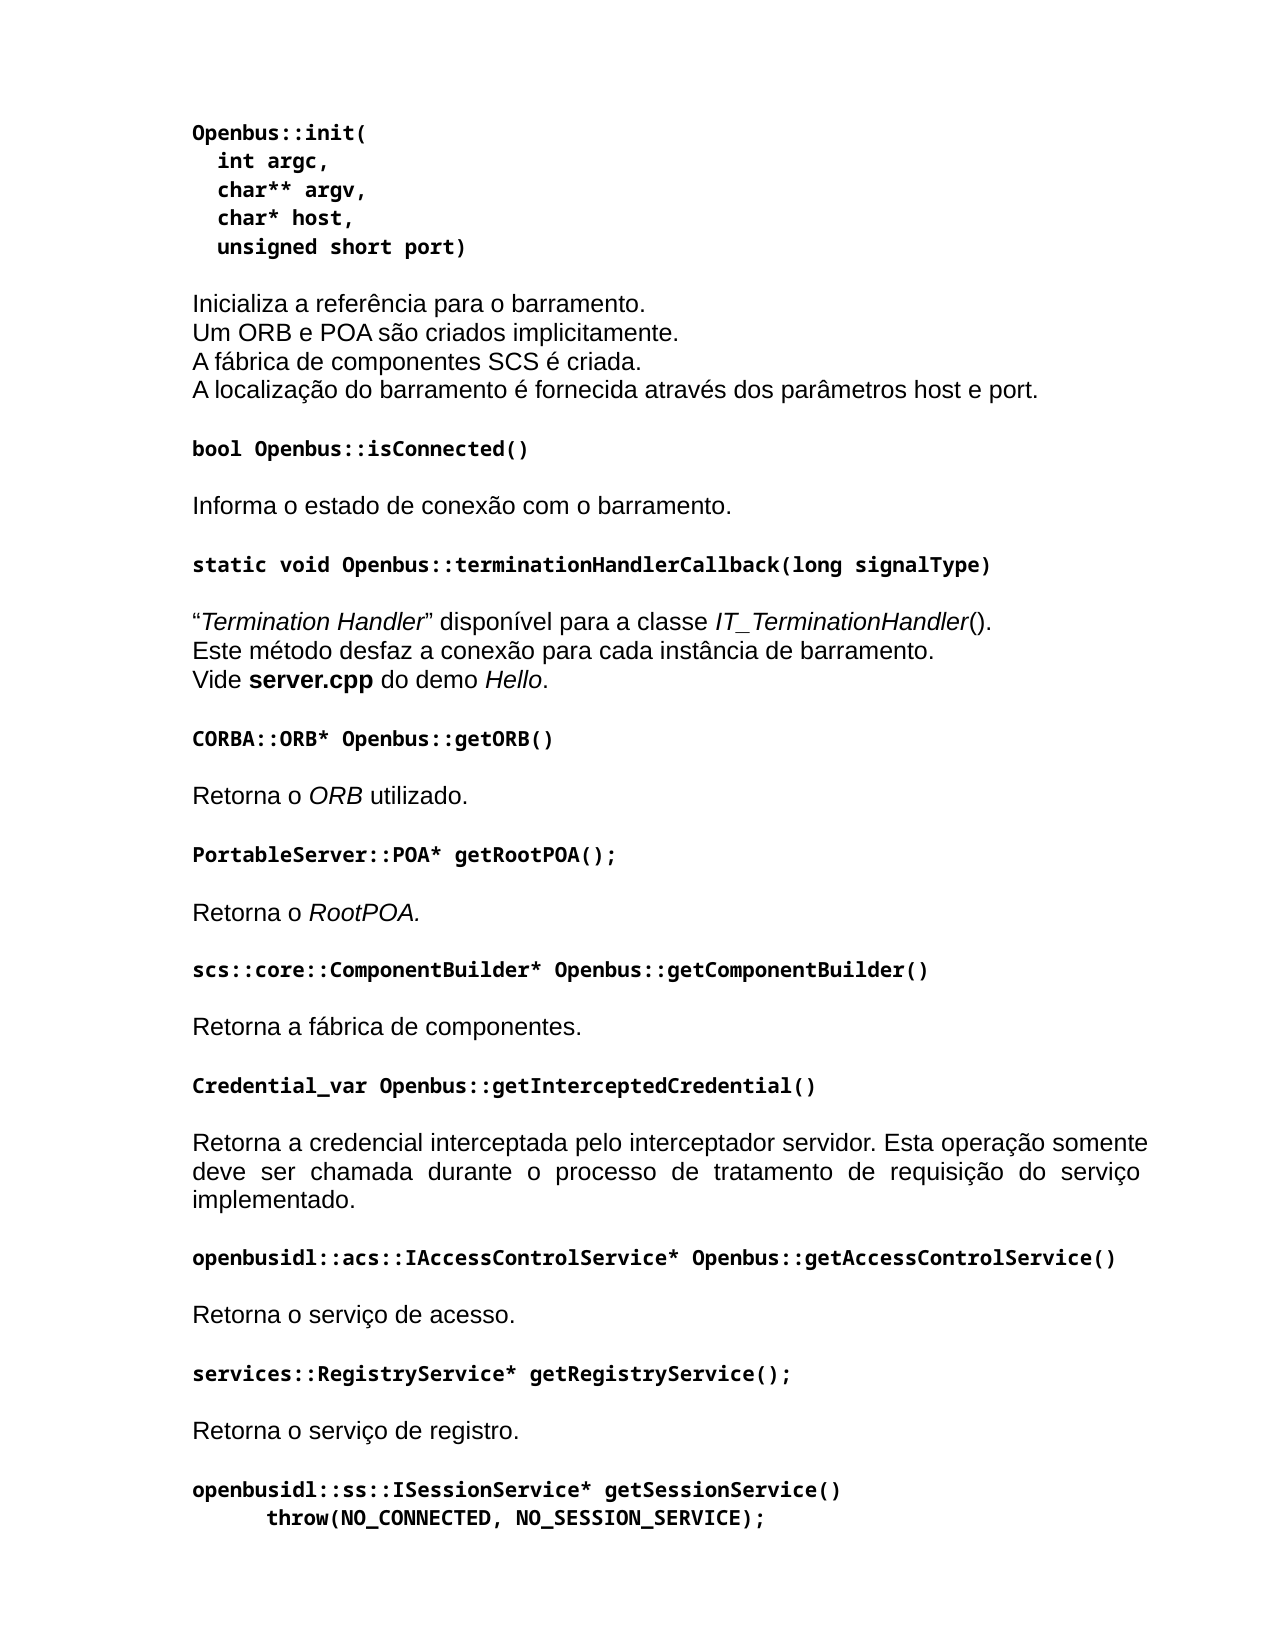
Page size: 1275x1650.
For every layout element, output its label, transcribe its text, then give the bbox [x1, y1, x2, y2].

text Inicializa a referência para o barramento. [118, 289, 1157, 318]
text Este método desfaz a conexão para cada instância de barramento. [118, 636, 1157, 665]
text throw(NO_CONNECTED, NO_SESSION_SERVICE); [118, 1503, 1157, 1532]
text Retorna a credencial interceptada pelo interceptador servidor. Esta operação somente deve ser chamada durante o processo de tratamento de requisição do serviço implementado. [118, 1128, 1157, 1214]
text PortableServer::POA* getRootPOA(); [118, 839, 1157, 869]
text Retorna o serviço de registro. [118, 1416, 1157, 1445]
text Retorna a fábrica de componentes. [118, 1012, 1157, 1041]
text Vide server.cpp do demo Hello. [118, 665, 1157, 694]
text scs::core::ComponentBuilder* Openbus::getComponentBuilder() [118, 955, 1157, 983]
text Retorna o ORB utilizado. [118, 781, 1157, 810]
text CORBA::ORB* Openbus::getORB() [118, 722, 1157, 752]
text openbusidl::ss::ISessionService* getSessionService() [118, 1473, 1157, 1503]
text services::RegistryService* getRegistryService(); [118, 1358, 1157, 1387]
text A localização do barramento é fornecida através dos parâmetros host e port. [118, 375, 1157, 404]
text unsigned short port) [118, 232, 1157, 260]
text bool Openbus::isConnected() [118, 433, 1157, 462]
text “Termination Handler” disponível para a classe IT_TerminationHandler(). [118, 607, 1157, 636]
text Retorna o RootPOA. [118, 897, 1157, 926]
text int argc, [118, 147, 1157, 175]
text A fábrica de componentes SCS é criada. [118, 347, 1157, 375]
text Informa o estado de conexão com o barramento. [118, 491, 1157, 520]
text Openbus::init( [118, 118, 1157, 147]
text char** argv, [118, 175, 1157, 203]
text openbusidl::acs::IAccessControlService* Openbus::getAccessControlService() [118, 1243, 1157, 1271]
text Credential_var Openbus::getInterceptedCredential() [118, 1070, 1157, 1099]
text static void Openbus::terminationHandlerCallback(long signalType) [118, 549, 1157, 578]
text char* host, [118, 203, 1157, 232]
text Retorna o serviço de acesso. [118, 1300, 1157, 1329]
text Um ORB e POA são criados implicitamente. [118, 318, 1157, 347]
